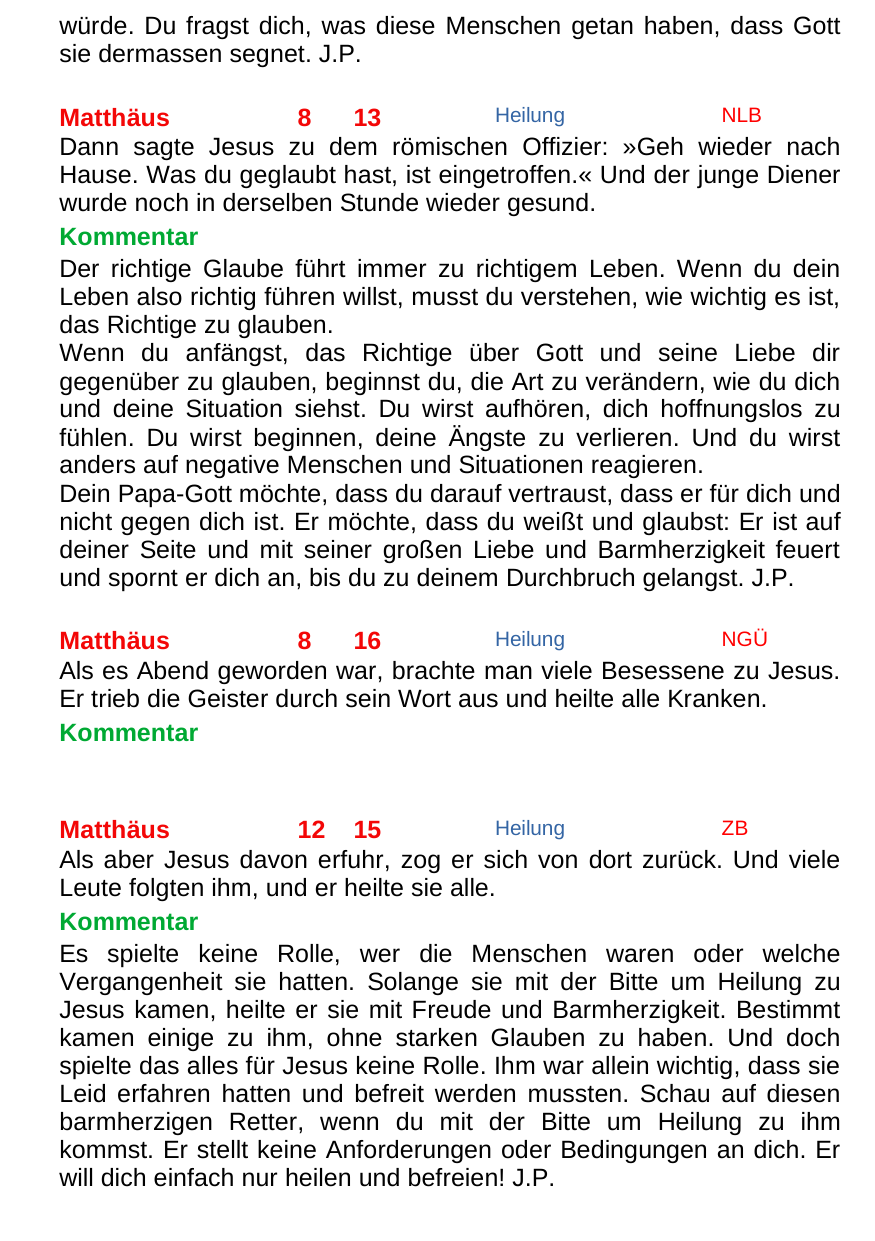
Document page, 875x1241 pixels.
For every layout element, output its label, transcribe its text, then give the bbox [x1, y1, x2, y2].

table_cell 16 [353, 627, 427, 657]
table_cell [677, 104, 721, 133]
table_cell [59, 902, 844, 908]
table_cell [721, 223, 842, 252]
table_cell [495, 223, 677, 252]
table_cell [721, 719, 842, 748]
table_cell 13 [353, 104, 427, 133]
table_cell [59, 217, 844, 223]
table_cell 8 [298, 104, 342, 133]
table_cell Als es Abend geworden war, brachte man viele Besessene zu Jesus. Er trieb die Geister durch sein Wort aus und heilte alle Kranken. [59, 657, 842, 713]
table_cell [206, 908, 297, 937]
table_cell Kommentar [59, 719, 206, 748]
table_cell NLB [721, 104, 844, 133]
table_cell Als aber Jesus davon erfuhr, zog er sich von dort zurück. Und viele Leute folgten ihm, und er heilte sie alle. [59, 846, 842, 902]
table_cell 8 [298, 627, 342, 657]
table_cell [427, 223, 495, 252]
table_cell [59, 68, 844, 103]
table_cell Heilung [495, 627, 677, 657]
table_cell [427, 816, 495, 846]
table_cell [59, 592, 844, 627]
table_cell [495, 719, 677, 748]
table_cell [353, 908, 427, 937]
table_cell [59, 713, 844, 719]
table_cell NGÜ [721, 627, 844, 657]
table_cell [677, 908, 721, 937]
table_cell [677, 816, 721, 846]
table_cell [59, 751, 842, 781]
table_cell [353, 223, 427, 252]
table_cell Es spielte keine Rolle, wer die Menschen waren oder welche Vergangenheit sie hatten. Solange sie mit der Bitte um Heilung zu Jesus kamen, heilte er sie mit Freude und Barmherzigkeit. Bestimmt kamen einige zu ihm, ohne starken Glauben zu haben. Und doch spielte das alles für Jesus keine Rolle. Ihm war allein wichtig, dass sie Leid erfahren hatten und befreit werden mussten. Schau auf diesen barmherzigen Retter, wenn du mit der Bitte um Heilung zu ihm kommst. Er stellt keine Anforderungen oder Bedingungen an dich. Er will dich einfach nur heilen und befreien! J.P. [59, 940, 842, 1192]
table_cell [427, 104, 495, 133]
table_cell [342, 719, 353, 748]
table_cell Matthäus [59, 816, 297, 846]
table_cell Kommentar [59, 223, 206, 252]
table_cell Dann sagte Jesus zu dem römischen Offizier: »Geh wieder nach Hause. Was du geglaubt hast, ist eingetroffen.« Und der junge Diener wurde noch in derselben Stunde wieder gesund. [59, 133, 842, 217]
table_cell [206, 719, 297, 748]
table_cell [298, 223, 342, 252]
table_cell Der richtige Glaube führt immer zu richtigem Leben. Wenn du dein Leben also richtig führen willst, musst du verstehen, wie wichtig es ist, das Richtige zu glauben. Wenn du anfängst, das Richtige über Gott und seine Liebe dir gegenüber zu glauben, beginnst du, die Art zu verändern, wie du dich und deine Situation siehst. Du wirst aufhören, dich hoffnungslos zu fühlen. Du wirst beginnen, deine Ängste zu verlieren. Und du wirst anders auf negative Menschen und Situationen reagieren. Dein Papa-Gott möchte, dass du darauf vertraust, dass er für dich und nicht gegen dich ist. Er möchte, dass du weißt und glaubst: Er ist auf deiner Seite und mit seiner großen Liebe und Barmherzigkeit feuert und spornt er dich an, bis du zu deinem Durchbruch gelangst. J.P. [59, 255, 842, 592]
table_cell 12 [298, 816, 342, 846]
table_cell [342, 104, 353, 133]
table_cell würde. Du fragst dich, was diese Menschen getan haben, dass Gott sie dermassen segnet. J.P. [59, 12, 842, 68]
table_cell Heilung [495, 816, 677, 846]
table_cell [59, 781, 844, 816]
table_cell [427, 908, 495, 937]
table_cell [298, 908, 342, 937]
table_cell ZB [721, 816, 844, 846]
table_cell [721, 908, 842, 937]
table_cell [342, 816, 353, 846]
table_cell 15 [353, 816, 427, 846]
table_cell [677, 719, 721, 748]
table_cell [495, 908, 677, 937]
table_cell [206, 223, 297, 252]
table_cell [342, 627, 353, 657]
table_cell Heilung [495, 104, 677, 133]
table_cell [677, 627, 721, 657]
table_cell [342, 908, 353, 937]
table_cell Kommentar [59, 908, 206, 937]
table_cell [427, 719, 495, 748]
table_cell [342, 223, 353, 252]
table_cell [427, 627, 495, 657]
table_cell [677, 223, 721, 252]
table_cell [353, 719, 427, 748]
table_cell Matthäus [59, 104, 297, 133]
table_cell [59, 1192, 844, 1228]
table_cell Matthäus [59, 627, 297, 657]
table_cell [298, 719, 342, 748]
